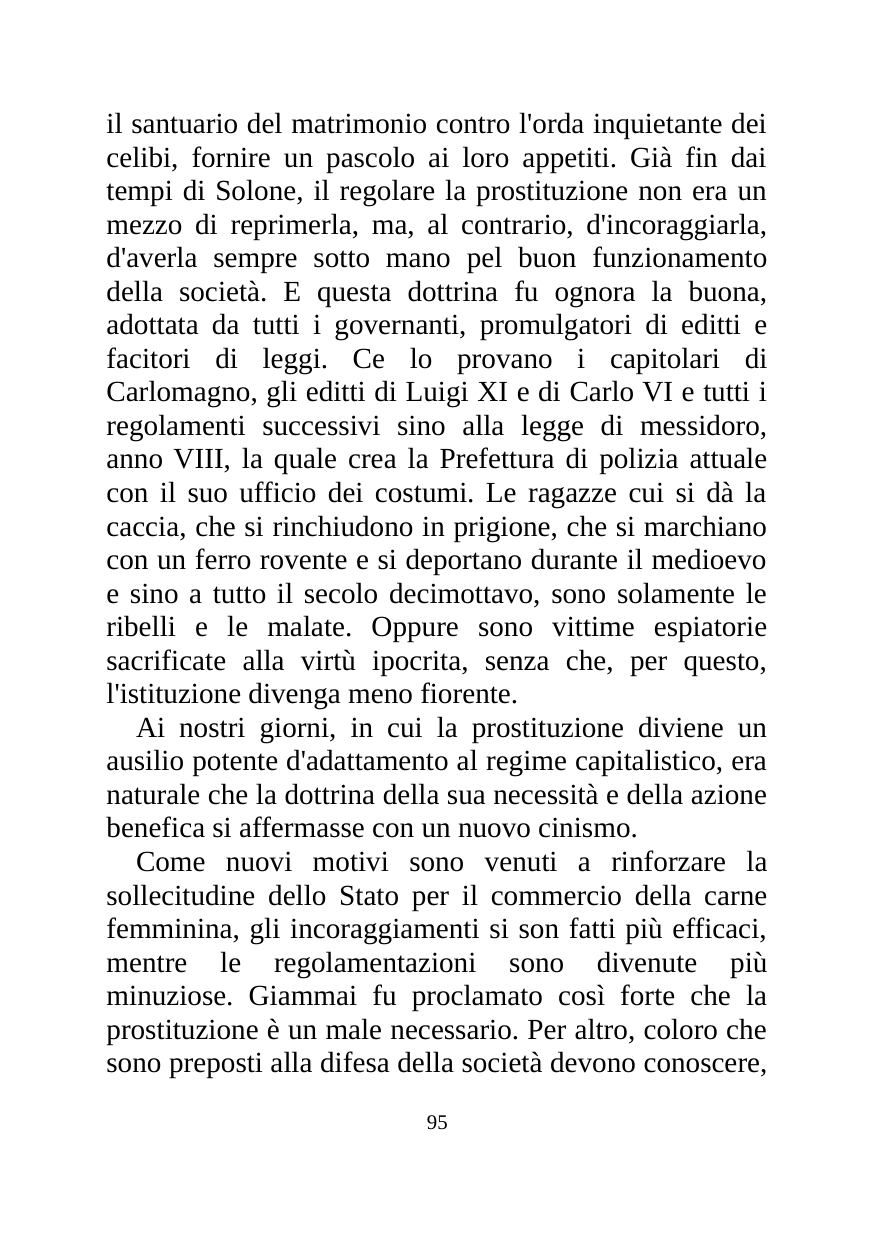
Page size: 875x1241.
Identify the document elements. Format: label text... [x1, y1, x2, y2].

text il santuario del matrimonio contro l'orda inquietante dei celibi, fornire un pascolo ai loro appetiti. Già fin dai tempi di Solone, il regolare la prostituzione non era un mezzo di reprimerla, ma, al contrario, d'incoraggiarla, d'averla sempre sotto mano pel buon funzionamento della società. E questa dottrina fu ognora la buona, adottata da tutti i governanti, promulgatori di editti e facitori di leggi. Ce lo provano i capitolari di Carlomagno, gli editti di Luigi XI e di Carlo VI e tutti i regolamenti successivi sino alla legge di messidoro, anno VIII, la quale crea la Prefettura di polizia attuale con il suo ufficio dei costumi. Le ragazze cui si dà la caccia, che si rinchiudono in prigione, che si marchiano con un ferro rovente e si deportano durante il medioevo e sino a tutto il secolo decimottavo, sono solamente le ribelli e le malate. Oppure sono vittime espiatorie sacrificate alla virtù ipocrita, senza che, per questo, l'istituzione divenga meno fiorente. [106, 106, 768, 710]
text Ai nostri giorni, in cui la prostituzione diviene un ausilio potente d'adattamento al regime capitalistico, era naturale che la dottrina della sua necessità e della azione benefica si affermasse con un nuovo cinismo. [106, 710, 768, 844]
text Come nuovi motivi sono venuti a rinforzare la sollecitudine dello Stato per il commercio della carne femminina, gli incoraggiamenti si son fatti più efficaci, mentre le regolamentazioni sono divenute più minuziose. Giammai fu proclamato così forte che la prostituzione è un male necessario. Per altro, coloro che sono preposti alla difesa della società devono conoscere, [106, 844, 768, 1079]
